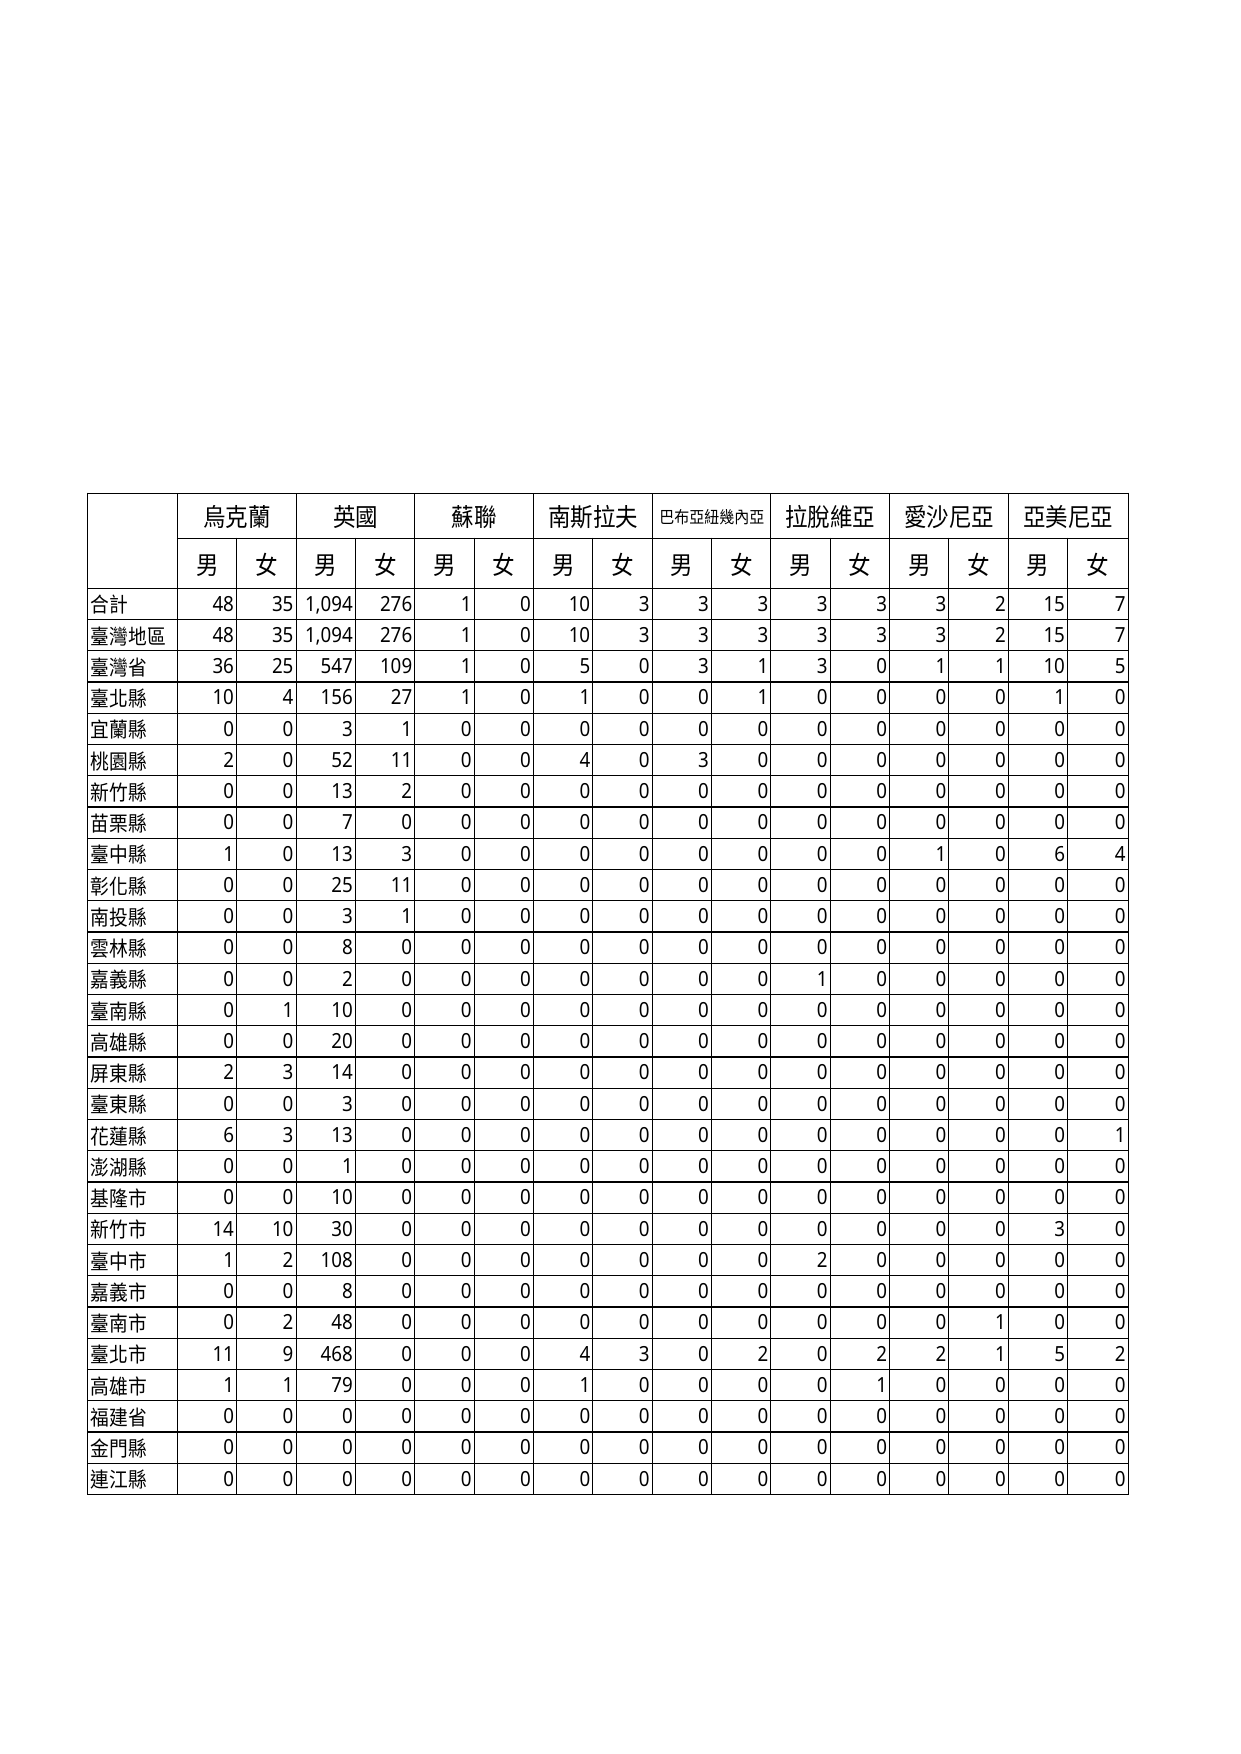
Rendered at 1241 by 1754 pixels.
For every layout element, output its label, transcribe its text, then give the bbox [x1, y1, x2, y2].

table_cell 彰化縣 [88, 870, 177, 900]
table_cell 3 [653, 651, 711, 681]
table_cell 0 [534, 1276, 592, 1306]
table_cell 48 [297, 1308, 355, 1338]
table_cell 0 [593, 683, 652, 713]
table_cell 0 [831, 651, 889, 681]
table_cell 35 [237, 589, 296, 619]
table_cell 0 [237, 933, 296, 963]
table_cell 1 [415, 683, 474, 713]
table_cell 11 [356, 745, 414, 775]
table_cell 1 [415, 589, 474, 619]
table_cell 1 [712, 651, 770, 681]
table_cell 女 [593, 539, 652, 588]
table_cell 0 [831, 683, 889, 713]
table_cell 0 [415, 776, 474, 806]
table_cell 0 [237, 1026, 296, 1056]
table_cell 0 [831, 964, 889, 994]
table_cell 0 [475, 683, 533, 713]
table_cell 1 [356, 901, 414, 931]
table_cell 1 [831, 1370, 889, 1400]
table_cell 3 [593, 1339, 652, 1369]
table_cell 6 [1009, 839, 1067, 869]
table_header 巴布亞紐幾內亞 [653, 494, 770, 538]
table_cell 0 [771, 1058, 830, 1088]
table_cell 0 [593, 1120, 652, 1150]
table_cell 0 [831, 1214, 889, 1244]
table_cell 高雄縣 [88, 1026, 177, 1056]
table_cell 0 [178, 933, 236, 963]
table_cell 3 [712, 620, 770, 650]
table_header [88, 494, 177, 588]
table_cell 4 [1068, 839, 1128, 869]
table_cell 0 [356, 808, 414, 838]
table_cell 南投縣 [88, 901, 177, 931]
table_cell 0 [1009, 1401, 1067, 1431]
table_cell 0 [534, 776, 592, 806]
table_cell 0 [356, 1089, 414, 1119]
table_cell 3 [771, 589, 830, 619]
table_cell 0 [475, 1120, 533, 1150]
table_cell 0 [771, 1214, 830, 1244]
table_cell 2 [949, 620, 1008, 650]
table_cell 3 [771, 651, 830, 681]
table_cell 0 [712, 1089, 770, 1119]
table_cell 0 [1068, 745, 1128, 775]
table_cell 0 [415, 808, 474, 838]
table_cell 0 [890, 1214, 948, 1244]
table_cell 0 [831, 995, 889, 1025]
table_cell 0 [356, 1151, 414, 1181]
table_cell 0 [356, 1058, 414, 1088]
table_cell 0 [475, 1433, 533, 1463]
table_cell 0 [534, 1058, 592, 1088]
table_cell 0 [712, 995, 770, 1025]
table_cell 0 [831, 1089, 889, 1119]
table_cell 0 [653, 1183, 711, 1213]
table_cell 0 [890, 1245, 948, 1275]
table_cell 男 [534, 539, 592, 588]
table_cell 福建省 [88, 1401, 177, 1431]
table_cell 0 [949, 1089, 1008, 1119]
table_cell 2 [178, 1058, 236, 1088]
table_cell 0 [1068, 995, 1128, 1025]
table_cell 0 [297, 1433, 355, 1463]
table_cell 0 [178, 714, 236, 744]
table_cell 0 [415, 1245, 474, 1275]
table_cell 10 [534, 589, 592, 619]
table_cell 0 [771, 995, 830, 1025]
table_cell 0 [831, 1151, 889, 1181]
table_cell 2 [297, 964, 355, 994]
table_cell 0 [653, 776, 711, 806]
table_cell 0 [712, 745, 770, 775]
table_cell 0 [653, 1433, 711, 1463]
table_cell 0 [831, 1276, 889, 1306]
table_cell 0 [890, 933, 948, 963]
table_cell 女 [1068, 539, 1128, 588]
table_cell 0 [831, 1308, 889, 1338]
table_cell 0 [415, 1214, 474, 1244]
table_cell 0 [890, 714, 948, 744]
table_cell 0 [534, 870, 592, 900]
table_cell 桃園縣 [88, 745, 177, 775]
table_cell 0 [534, 1308, 592, 1338]
table_cell 0 [475, 620, 533, 650]
table_cell 35 [237, 620, 296, 650]
table_cell 10 [534, 620, 592, 650]
table_cell 0 [475, 808, 533, 838]
table_cell 0 [534, 714, 592, 744]
table_cell 0 [593, 1183, 652, 1213]
table_cell 0 [475, 1245, 533, 1275]
table_cell 0 [949, 1214, 1008, 1244]
table_cell 25 [237, 651, 296, 681]
table_cell 0 [534, 1401, 592, 1431]
table_cell 0 [237, 1276, 296, 1306]
table_cell 27 [356, 683, 414, 713]
table_cell 男 [178, 539, 236, 588]
table_cell 108 [297, 1245, 355, 1275]
table_cell 0 [415, 1151, 474, 1181]
table_cell 0 [771, 1370, 830, 1400]
table_cell 468 [297, 1339, 355, 1369]
table_cell 0 [890, 1276, 948, 1306]
table_cell 0 [890, 683, 948, 713]
table_cell 0 [593, 1214, 652, 1244]
table_cell 3 [297, 1089, 355, 1119]
table_cell 0 [1068, 1183, 1128, 1213]
table_cell 10 [1009, 651, 1067, 681]
table_cell 5 [534, 651, 592, 681]
table_cell 10 [178, 683, 236, 713]
table_cell 男 [297, 539, 355, 588]
table_cell 0 [1068, 1464, 1128, 1494]
table_cell 1 [712, 683, 770, 713]
table_cell 11 [356, 870, 414, 900]
table_cell 0 [1068, 1151, 1128, 1181]
table_cell 0 [237, 1089, 296, 1119]
table_cell 0 [415, 1339, 474, 1369]
table_cell 0 [771, 1151, 830, 1181]
table_cell 0 [771, 1308, 830, 1338]
table_cell 花蓮縣 [88, 1120, 177, 1150]
table_cell 4 [237, 683, 296, 713]
table_cell 0 [653, 1151, 711, 1181]
table_cell 0 [653, 901, 711, 931]
table_cell 0 [653, 1276, 711, 1306]
table_cell 0 [653, 933, 711, 963]
table_cell 0 [475, 1026, 533, 1056]
table_cell 1 [237, 995, 296, 1025]
table_cell 0 [178, 808, 236, 838]
table_cell 0 [237, 839, 296, 869]
table_cell 新竹縣 [88, 776, 177, 806]
table_cell 0 [890, 1308, 948, 1338]
table_cell 0 [890, 1464, 948, 1494]
table_cell 0 [712, 901, 770, 931]
table_cell 0 [653, 714, 711, 744]
table_cell 1 [415, 651, 474, 681]
table_cell 0 [831, 776, 889, 806]
table_cell 0 [178, 1308, 236, 1338]
table_cell 1 [949, 1339, 1008, 1369]
table_cell 0 [712, 1401, 770, 1431]
table_cell 0 [890, 808, 948, 838]
table_cell 3 [237, 1058, 296, 1088]
table_cell 0 [653, 1026, 711, 1056]
table_cell 0 [653, 1089, 711, 1119]
table_cell 0 [475, 1214, 533, 1244]
table_cell 3 [831, 589, 889, 619]
table_cell 3 [297, 714, 355, 744]
table_cell 臺東縣 [88, 1089, 177, 1119]
table_cell 0 [475, 839, 533, 869]
table_cell 0 [178, 1276, 236, 1306]
table_cell 7 [1068, 589, 1128, 619]
table_cell 0 [1009, 901, 1067, 931]
table_cell 0 [949, 995, 1008, 1025]
table_header 英國 [297, 494, 414, 538]
table_cell 0 [415, 1058, 474, 1088]
table_cell 0 [534, 1151, 592, 1181]
table_cell 1 [949, 651, 1008, 681]
table_cell 0 [415, 995, 474, 1025]
table_cell 0 [653, 1214, 711, 1244]
table_cell 1 [415, 620, 474, 650]
table_cell 0 [771, 933, 830, 963]
table_cell 宜蘭縣 [88, 714, 177, 744]
table_cell 0 [771, 1120, 830, 1150]
table_cell 109 [356, 651, 414, 681]
table_cell 0 [1009, 808, 1067, 838]
table_cell 0 [237, 1433, 296, 1463]
table_cell 13 [297, 839, 355, 869]
table_cell 0 [890, 901, 948, 931]
table_cell 547 [297, 651, 355, 681]
table_cell 0 [475, 714, 533, 744]
table_cell 0 [415, 839, 474, 869]
table_cell 1 [534, 1370, 592, 1400]
table_cell 0 [534, 1245, 592, 1275]
table_cell 3 [890, 589, 948, 619]
table_cell 1 [356, 714, 414, 744]
table_cell 0 [356, 1308, 414, 1338]
table_cell 0 [534, 1183, 592, 1213]
table_cell 0 [593, 1245, 652, 1275]
table_cell 0 [771, 1433, 830, 1463]
table_cell 高雄市 [88, 1370, 177, 1400]
table_cell 1 [771, 964, 830, 994]
table_cell 0 [593, 995, 652, 1025]
table_cell 0 [1068, 776, 1128, 806]
table_cell 0 [653, 1370, 711, 1400]
table_cell 0 [1009, 1276, 1067, 1306]
table_cell 2 [712, 1339, 770, 1369]
table_header 南斯拉夫 [534, 494, 652, 538]
table_cell 2 [237, 1308, 296, 1338]
table_cell 0 [415, 1464, 474, 1494]
table_cell 0 [949, 870, 1008, 900]
table_cell 0 [534, 1214, 592, 1244]
table_cell 0 [653, 1464, 711, 1494]
table_cell 0 [593, 1151, 652, 1181]
table_cell 0 [1068, 1026, 1128, 1056]
table_cell 0 [415, 901, 474, 931]
table_cell 3 [356, 839, 414, 869]
table_cell 臺灣省 [88, 651, 177, 681]
table_cell 1 [949, 1308, 1008, 1338]
table_cell 臺北市 [88, 1339, 177, 1369]
table_cell 0 [949, 776, 1008, 806]
table_cell 0 [712, 776, 770, 806]
table_cell 0 [771, 1183, 830, 1213]
table_cell 0 [356, 1401, 414, 1431]
table_cell 3 [653, 589, 711, 619]
table_cell 0 [534, 1089, 592, 1119]
table_cell 0 [712, 1026, 770, 1056]
table_cell 0 [771, 1026, 830, 1056]
table_cell 0 [415, 964, 474, 994]
table_cell 0 [831, 1245, 889, 1275]
table_cell 48 [178, 620, 236, 650]
table_cell 0 [653, 808, 711, 838]
table_cell 0 [949, 1401, 1008, 1431]
table_cell 0 [1009, 1151, 1067, 1181]
table_cell 0 [831, 1433, 889, 1463]
table_cell 0 [178, 870, 236, 900]
table_cell 4 [534, 745, 592, 775]
table_cell 臺南縣 [88, 995, 177, 1025]
table_cell 0 [949, 1370, 1008, 1400]
table_cell 0 [653, 964, 711, 994]
table_cell 0 [653, 1308, 711, 1338]
table_cell 156 [297, 683, 355, 713]
table_cell 0 [534, 1464, 592, 1494]
table_cell 0 [415, 870, 474, 900]
table_cell 48 [178, 589, 236, 619]
table_cell 0 [653, 683, 711, 713]
table_cell 0 [771, 683, 830, 713]
table_cell 0 [475, 870, 533, 900]
table_cell 0 [356, 1214, 414, 1244]
table_cell 0 [831, 870, 889, 900]
table_cell 0 [831, 714, 889, 744]
table_cell 0 [712, 808, 770, 838]
table_cell 0 [178, 1026, 236, 1056]
table_cell 0 [534, 964, 592, 994]
table_cell 0 [356, 933, 414, 963]
table_cell 20 [297, 1026, 355, 1056]
table_cell 0 [712, 964, 770, 994]
table_cell 1 [297, 1151, 355, 1181]
table_cell 0 [771, 808, 830, 838]
table_cell 3 [593, 620, 652, 650]
table_cell 0 [475, 1308, 533, 1338]
table_cell 0 [771, 870, 830, 900]
table_cell 0 [475, 776, 533, 806]
table_cell 0 [949, 714, 1008, 744]
table_cell 0 [1068, 1370, 1128, 1400]
table_cell 0 [831, 745, 889, 775]
table_cell 澎湖縣 [88, 1151, 177, 1181]
table_cell 0 [475, 745, 533, 775]
table_cell 0 [415, 1026, 474, 1056]
table_cell 0 [949, 1120, 1008, 1150]
table_cell 0 [712, 1245, 770, 1275]
table_cell 0 [712, 1183, 770, 1213]
table_cell 0 [593, 1433, 652, 1463]
table_cell 14 [297, 1058, 355, 1088]
table_cell 金門縣 [88, 1433, 177, 1463]
table_cell 0 [356, 964, 414, 994]
table_cell 8 [297, 1276, 355, 1306]
table_cell 0 [653, 1245, 711, 1275]
table_cell 0 [593, 1058, 652, 1088]
table_cell 0 [534, 1120, 592, 1150]
table_cell 0 [831, 1183, 889, 1213]
table_cell 0 [534, 1433, 592, 1463]
table_cell 0 [415, 1276, 474, 1306]
table_cell 0 [237, 714, 296, 744]
table_cell 1 [178, 1370, 236, 1400]
table_cell 0 [712, 1464, 770, 1494]
table_cell 0 [475, 964, 533, 994]
table_cell 0 [1068, 1214, 1128, 1244]
table_cell 0 [356, 1183, 414, 1213]
table_cell 0 [949, 1151, 1008, 1181]
table_cell 2 [890, 1339, 948, 1369]
table_cell 0 [831, 808, 889, 838]
table_cell 0 [1009, 870, 1067, 900]
table_cell 0 [712, 1058, 770, 1088]
table_cell 0 [1009, 1245, 1067, 1275]
table_cell 臺南市 [88, 1308, 177, 1338]
table_cell 0 [771, 714, 830, 744]
table_cell 0 [771, 1464, 830, 1494]
table_cell 0 [890, 1058, 948, 1088]
table_cell 0 [237, 964, 296, 994]
table_cell 0 [356, 1370, 414, 1400]
table_cell 男 [653, 539, 711, 588]
table_cell 0 [831, 901, 889, 931]
table_cell 0 [475, 1183, 533, 1213]
table_cell 0 [1009, 1120, 1067, 1150]
table_cell 0 [237, 808, 296, 838]
table_cell 女 [356, 539, 414, 588]
table_cell 0 [890, 1120, 948, 1150]
table_cell 0 [356, 1120, 414, 1150]
table_cell 1 [890, 651, 948, 681]
table_cell 0 [1009, 995, 1067, 1025]
table_cell 3 [653, 745, 711, 775]
table_cell 0 [593, 870, 652, 900]
table_cell 0 [1009, 1308, 1067, 1338]
table_cell 0 [178, 1089, 236, 1119]
table_cell 4 [534, 1339, 592, 1369]
table_cell 0 [1009, 933, 1067, 963]
table_cell 0 [949, 808, 1008, 838]
table_cell 0 [415, 933, 474, 963]
table_cell 3 [593, 589, 652, 619]
table_cell 0 [356, 995, 414, 1025]
table_cell 0 [890, 1183, 948, 1213]
table_cell 0 [593, 1464, 652, 1494]
table_cell 0 [475, 1339, 533, 1369]
table_cell 0 [475, 1464, 533, 1494]
table_cell 0 [1009, 1026, 1067, 1056]
table_cell 0 [593, 1401, 652, 1431]
table_cell 0 [1009, 1433, 1067, 1463]
table_cell 1 [890, 839, 948, 869]
table_cell 0 [475, 1370, 533, 1400]
table_cell 0 [178, 995, 236, 1025]
table_cell 0 [712, 1276, 770, 1306]
table_cell 0 [178, 964, 236, 994]
table_cell 0 [831, 1026, 889, 1056]
table_cell 0 [237, 901, 296, 931]
table_cell 0 [475, 589, 533, 619]
table_cell 女 [712, 539, 770, 588]
table_cell 0 [178, 1433, 236, 1463]
table_cell 0 [949, 745, 1008, 775]
table_cell 0 [178, 776, 236, 806]
table_cell 臺北縣 [88, 683, 177, 713]
table_cell 0 [475, 1151, 533, 1181]
table_cell 0 [1009, 1370, 1067, 1400]
table_cell 0 [297, 1464, 355, 1494]
table_cell 0 [356, 1339, 414, 1369]
table_cell 3 [831, 620, 889, 650]
table_cell 0 [949, 683, 1008, 713]
table_cell 2 [237, 1245, 296, 1275]
table_cell 0 [712, 714, 770, 744]
table_cell 1 [237, 1370, 296, 1400]
table_cell 0 [949, 839, 1008, 869]
table_cell 0 [475, 933, 533, 963]
table_cell 0 [1068, 1058, 1128, 1088]
table_cell 0 [1009, 964, 1067, 994]
table_cell 10 [237, 1214, 296, 1244]
table_cell 1 [1068, 1120, 1128, 1150]
table_cell 0 [949, 1183, 1008, 1213]
table_cell 0 [712, 1151, 770, 1181]
table_cell 0 [1068, 870, 1128, 900]
table_cell 0 [653, 1120, 711, 1150]
table_cell 0 [712, 1370, 770, 1400]
table_cell 0 [949, 933, 1008, 963]
table_cell 0 [712, 1214, 770, 1244]
table_cell 0 [771, 1276, 830, 1306]
table_cell 0 [297, 1401, 355, 1431]
table_cell 0 [475, 1276, 533, 1306]
table_cell 0 [1009, 1464, 1067, 1494]
table_cell 0 [653, 870, 711, 900]
table_cell 屏東縣 [88, 1058, 177, 1088]
table_cell 男 [890, 539, 948, 588]
table_cell 0 [415, 745, 474, 775]
table_cell 1 [534, 683, 592, 713]
table_cell 0 [1068, 1401, 1128, 1431]
table_cell 1 [1009, 683, 1067, 713]
table_cell 1,094 [297, 620, 355, 650]
table_cell 0 [1068, 1308, 1128, 1338]
table_cell 276 [356, 620, 414, 650]
table_cell 2 [178, 745, 236, 775]
table_cell 女 [949, 539, 1008, 588]
table_cell 0 [593, 1026, 652, 1056]
table_cell 36 [178, 651, 236, 681]
table_cell 2 [831, 1339, 889, 1369]
table_cell 0 [890, 870, 948, 900]
table_cell 0 [771, 1401, 830, 1431]
table_cell 6 [178, 1120, 236, 1150]
table_cell 10 [297, 995, 355, 1025]
table_cell 0 [593, 1370, 652, 1400]
table_cell 0 [534, 933, 592, 963]
table_cell 0 [178, 1183, 236, 1213]
table_cell 5 [1009, 1339, 1067, 1369]
table_cell 0 [771, 901, 830, 931]
table_cell 0 [415, 1183, 474, 1213]
table_cell 嘉義市 [88, 1276, 177, 1306]
table_cell 0 [712, 1433, 770, 1463]
table_cell 0 [178, 1464, 236, 1494]
table_header 愛沙尼亞 [890, 494, 1008, 538]
table_cell 0 [356, 1433, 414, 1463]
table_cell 2 [949, 589, 1008, 619]
table_header 烏克蘭 [178, 494, 296, 538]
table_cell 0 [178, 1151, 236, 1181]
table_cell 0 [831, 1401, 889, 1431]
table_cell 0 [356, 1245, 414, 1275]
table_cell 女 [475, 539, 533, 588]
table_cell 0 [949, 1245, 1008, 1275]
table_cell 0 [593, 964, 652, 994]
table_cell 0 [712, 839, 770, 869]
table_cell 52 [297, 745, 355, 775]
table_cell 0 [831, 1058, 889, 1088]
table_cell 0 [237, 1151, 296, 1181]
table_cell 0 [415, 1308, 474, 1338]
table_cell 13 [297, 776, 355, 806]
table_cell 0 [237, 870, 296, 900]
table_cell 5 [1068, 651, 1128, 681]
table_cell 臺灣地區 [88, 620, 177, 650]
table_cell 1 [178, 1245, 236, 1275]
table_cell 0 [771, 776, 830, 806]
table_cell 1 [178, 839, 236, 869]
table_cell 0 [831, 1464, 889, 1494]
table_header 拉脫維亞 [771, 494, 889, 538]
table_cell 0 [415, 714, 474, 744]
table_cell 0 [653, 1058, 711, 1088]
table_cell 0 [771, 1089, 830, 1119]
table_cell 0 [949, 1026, 1008, 1056]
table_cell 0 [593, 808, 652, 838]
table_cell 0 [415, 1401, 474, 1431]
table_cell 2 [1068, 1339, 1128, 1369]
table_cell 3 [297, 901, 355, 931]
table_cell 0 [771, 745, 830, 775]
table_cell 男 [1009, 539, 1067, 588]
table_cell 0 [771, 839, 830, 869]
table_cell 0 [653, 839, 711, 869]
table_cell 0 [1068, 1276, 1128, 1306]
table_cell 0 [831, 933, 889, 963]
table_cell 0 [178, 901, 236, 931]
table_cell 苗栗縣 [88, 808, 177, 838]
table_cell 11 [178, 1339, 236, 1369]
table_cell 13 [297, 1120, 355, 1150]
table_cell 0 [831, 839, 889, 869]
table_cell 0 [534, 808, 592, 838]
table_cell 0 [475, 995, 533, 1025]
table_cell 0 [237, 1464, 296, 1494]
table_cell 0 [771, 1339, 830, 1369]
table_cell 2 [771, 1245, 830, 1275]
table_cell 0 [1068, 683, 1128, 713]
table_cell 0 [653, 995, 711, 1025]
table_cell 0 [949, 901, 1008, 931]
table_header 亞美尼亞 [1009, 494, 1128, 538]
table_cell 0 [593, 776, 652, 806]
table_cell 0 [415, 1089, 474, 1119]
table_cell 0 [475, 1058, 533, 1088]
table_cell 女 [237, 539, 296, 588]
table_cell 0 [890, 1370, 948, 1400]
table_cell 0 [1068, 808, 1128, 838]
table_cell 1,094 [297, 589, 355, 619]
table_cell 0 [593, 933, 652, 963]
table_cell 9 [237, 1339, 296, 1369]
table_cell 0 [1068, 1245, 1128, 1275]
table_cell 0 [1068, 714, 1128, 744]
table_cell 0 [653, 1339, 711, 1369]
table_cell 0 [593, 1308, 652, 1338]
table_cell 0 [178, 1401, 236, 1431]
table_cell 合計 [88, 589, 177, 619]
table_cell 0 [237, 745, 296, 775]
table_cell 男 [771, 539, 830, 588]
table_cell 0 [475, 651, 533, 681]
table_cell 雲林縣 [88, 933, 177, 963]
table_cell 0 [1009, 1058, 1067, 1088]
table_cell 0 [593, 651, 652, 681]
table_cell 0 [1009, 1183, 1067, 1213]
table_cell 7 [297, 808, 355, 838]
table_cell 10 [297, 1183, 355, 1213]
table_cell 0 [415, 1433, 474, 1463]
table_cell 0 [949, 1276, 1008, 1306]
table_cell 0 [890, 1026, 948, 1056]
table_cell 0 [1009, 714, 1067, 744]
table_cell 0 [890, 964, 948, 994]
table_cell 3 [771, 620, 830, 650]
table_cell 276 [356, 589, 414, 619]
table_cell 0 [890, 1401, 948, 1431]
table_cell 25 [297, 870, 355, 900]
table_cell 女 [831, 539, 889, 588]
table_cell 3 [1009, 1214, 1067, 1244]
table_cell 0 [593, 839, 652, 869]
table_cell 0 [593, 1276, 652, 1306]
table_cell 臺中市 [88, 1245, 177, 1275]
table_cell 0 [890, 745, 948, 775]
table_cell 0 [356, 1276, 414, 1306]
table_cell 0 [712, 870, 770, 900]
table_cell 3 [712, 589, 770, 619]
table_cell 0 [890, 995, 948, 1025]
table_cell 0 [237, 776, 296, 806]
table_cell 0 [593, 714, 652, 744]
table_cell 0 [593, 901, 652, 931]
table_cell 0 [890, 776, 948, 806]
table_cell 0 [1068, 901, 1128, 931]
table_cell 0 [949, 964, 1008, 994]
table_cell 0 [712, 933, 770, 963]
table_cell 8 [297, 933, 355, 963]
table_cell 0 [534, 901, 592, 931]
table_cell 0 [1068, 933, 1128, 963]
table_cell 0 [712, 1120, 770, 1150]
table_cell 0 [593, 1089, 652, 1119]
table_cell 0 [475, 1089, 533, 1119]
table_cell 0 [1009, 776, 1067, 806]
table_cell 0 [712, 1308, 770, 1338]
table_cell 0 [949, 1433, 1008, 1463]
table_cell 0 [237, 1183, 296, 1213]
table_cell 3 [653, 620, 711, 650]
table_cell 7 [1068, 620, 1128, 650]
table_cell 0 [1068, 964, 1128, 994]
table_cell 0 [415, 1120, 474, 1150]
table_cell 連江縣 [88, 1464, 177, 1494]
table_cell 0 [831, 1120, 889, 1150]
table_cell 0 [475, 901, 533, 931]
table_cell 3 [237, 1120, 296, 1150]
table_cell 0 [653, 1401, 711, 1431]
table_cell 30 [297, 1214, 355, 1244]
table_cell 79 [297, 1370, 355, 1400]
table_cell 男 [415, 539, 474, 588]
table_cell 2 [356, 776, 414, 806]
table_cell 0 [890, 1433, 948, 1463]
table_cell 0 [237, 1401, 296, 1431]
table_cell 3 [890, 620, 948, 650]
table_cell 新竹市 [88, 1214, 177, 1244]
table_cell 0 [534, 1026, 592, 1056]
table_cell 0 [415, 1370, 474, 1400]
table_cell 0 [534, 839, 592, 869]
table_cell 0 [890, 1151, 948, 1181]
table_cell 0 [593, 745, 652, 775]
table_cell 0 [1068, 1433, 1128, 1463]
table_cell 基隆市 [88, 1183, 177, 1213]
table_cell 0 [356, 1464, 414, 1494]
table_cell 0 [949, 1058, 1008, 1088]
table_cell 14 [178, 1214, 236, 1244]
table_cell 0 [1009, 745, 1067, 775]
table_cell 0 [475, 1401, 533, 1431]
table_cell 0 [534, 995, 592, 1025]
table_cell 0 [949, 1464, 1008, 1494]
table_cell 0 [356, 1026, 414, 1056]
table_cell 臺中縣 [88, 839, 177, 869]
table_cell 0 [1009, 1089, 1067, 1119]
table_cell 15 [1009, 620, 1067, 650]
table_header 蘇聯 [415, 494, 533, 538]
table_cell 嘉義縣 [88, 964, 177, 994]
table_cell 0 [890, 1089, 948, 1119]
table_cell 0 [1068, 1089, 1128, 1119]
table_cell 15 [1009, 589, 1067, 619]
